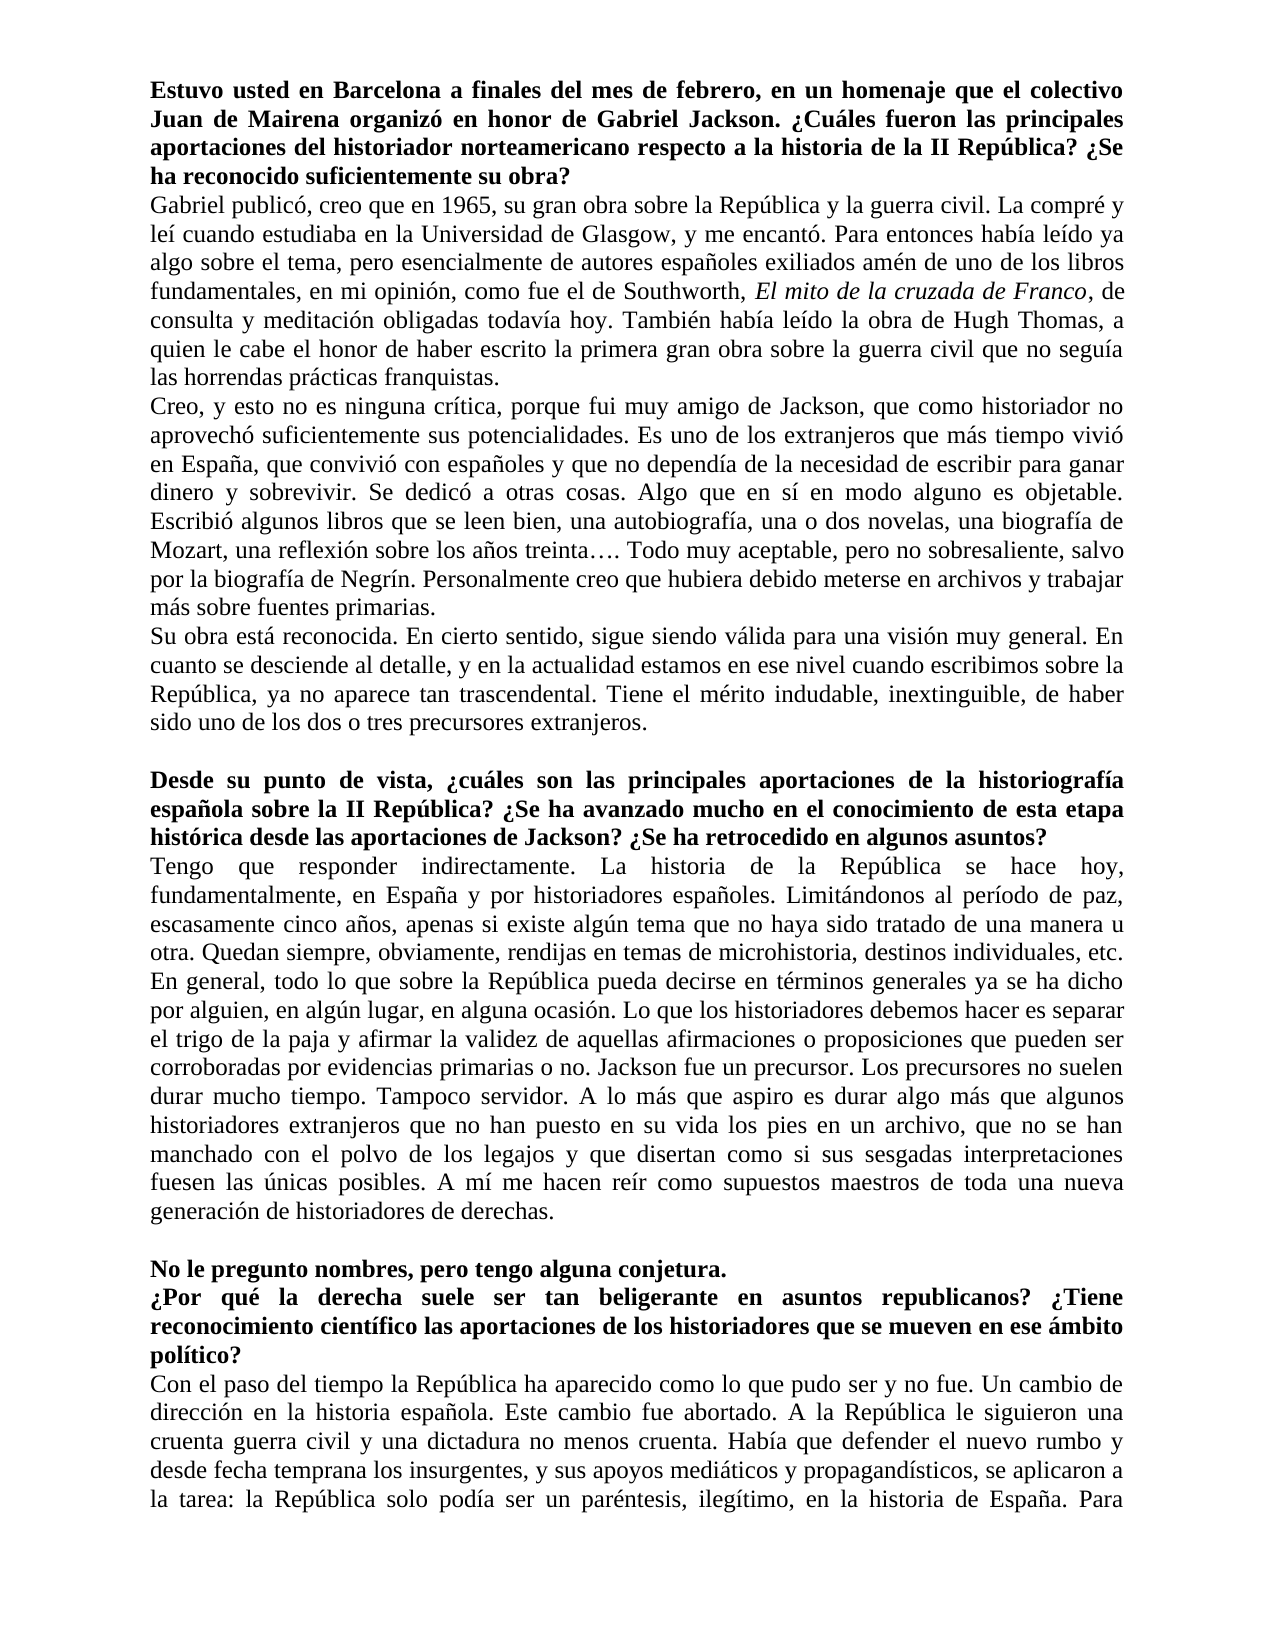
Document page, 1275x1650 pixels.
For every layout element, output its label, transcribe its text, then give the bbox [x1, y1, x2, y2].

text No le pregunto nombres, pero tengo alguna conjetura. [150, 1254, 1125, 1282]
text Desde su punto de vista, ¿cuáles son las principales aportaciones de la historiografía española sobre la II República? ¿Se ha avanzado mucho en el conocimiento de esta etapa histórica desde las aportaciones de Jackson? ¿Se ha retrocedido en algunos asuntos? [150, 765, 1125, 851]
text ¿Por qué la derecha suele ser tan beligerante en asuntos republicanos? ¿Tiene reconocimiento científico las aportaciones de los historiadores que se mueven en ese ámbito político? [150, 1282, 1125, 1369]
text Gabriel publicó, creo que en 1965, su gran obra sobre la República y la guerra civil. La compré y leí cuando estudiaba en la Universidad de Glasgow, y me encantó. Para entonces había leído ya algo sobre el tema, pero esencialmente de autores españoles exiliados amén de uno de los libros fundamentales, en mi opinión, como fue el de Southworth, El mito de la cruzada de Franco, de consulta y meditación obligadas todavía hoy. También había leído la obra de Hugh Thomas, a quien le cabe el honor de haber escrito la primera gran obra sobre la guerra civil que no seguía las horrendas prácticas franquistas. [150, 190, 1125, 391]
text Creo, y esto no es ninguna crítica, porque fui muy amigo de Jackson, que como historiador no aprovechó suficientemente sus potencialidades. Es uno de los extranjeros que más tiempo vivió en España, que convivió con españoles y que no dependía de la necesidad de escribir para ganar dinero y sobrevivir. Se dedicó a otras cosas. Algo que en sí en modo alguno es objetable. Escribió algunos libros que se leen bien, una autobiografía, una o dos novelas, una biografía de Mozart, una reflexión sobre los años treinta…. Todo muy aceptable, pero no sobresaliente, salvo por la biografía de Negrín. Personalmente creo que hubiera debido meterse en archivos y trabajar más sobre fuentes primarias. [150, 391, 1125, 621]
text Tengo que responder indirectamente. La historia de la República se hace hoy, fundamentalmente, en España y por historiadores españoles. Limitándonos al período de paz, escasamente cinco años, apenas si existe algún tema que no haya sido tratado de una manera u otra. Quedan siempre, obviamente, rendijas en temas de microhistoria, destinos individuales, etc. En general, todo lo que sobre la República pueda decirse en términos generales ya se ha dicho por alguien, en algún lugar, en alguna ocasión. Lo que los historiadores debemos hacer es separar el trigo de la paja y afirmar la validez de aquellas afirmaciones o proposiciones que pueden ser corroboradas por evidencias primarias o no. Jackson fue un precursor. Los precursores no suelen durar mucho tiempo. Tampoco servidor. A lo más que aspiro es durar algo más que algunos historiadores extranjeros que no han puesto en su vida los pies en un archivo, que no se han manchado con el polvo de los legajos y que disertan como si sus sesgadas interpretaciones fuesen las únicas posibles. A mí me hacen reír como supuestos maestros de toda una nueva generación de historiadores de derechas. [150, 851, 1125, 1225]
text Con el paso del tiempo la República ha aparecido como lo que pudo ser y no fue. Un cambio de dirección en la historia española. Este cambio fue abortado. A la República le siguieron una cruenta guerra civil y una dictadura no menos cruenta. Había que defender el nuevo rumbo y desde fecha temprana los insurgentes, y sus apoyos mediáticos y propagandísticos, se aplicaron a la tarea: la República solo podía ser un paréntesis, ilegítimo, en la historia de España. Para [150, 1369, 1125, 1512]
text Su obra está reconocida. En cierto sentido, sigue siendo válida para una visión muy general. En cuanto se desciende al detalle, y en la actualidad estamos en ese nivel cuando escribimos sobre la República, ya no aparece tan trascendental. Tiene el mérito indudable, inextinguible, de haber sido uno de los dos o tres precursores extranjeros. [150, 621, 1125, 736]
text Estuvo usted en Barcelona a finales del mes de febrero, en un homenaje que el colectivo Juan de Mairena organizó en honor de Gabriel Jackson. ¿Cuáles fueron las principales aportaciones del historiador norteamericano respecto a la historia de la II República? ¿Se ha reconocido suficientemente su obra? [150, 75, 1125, 190]
